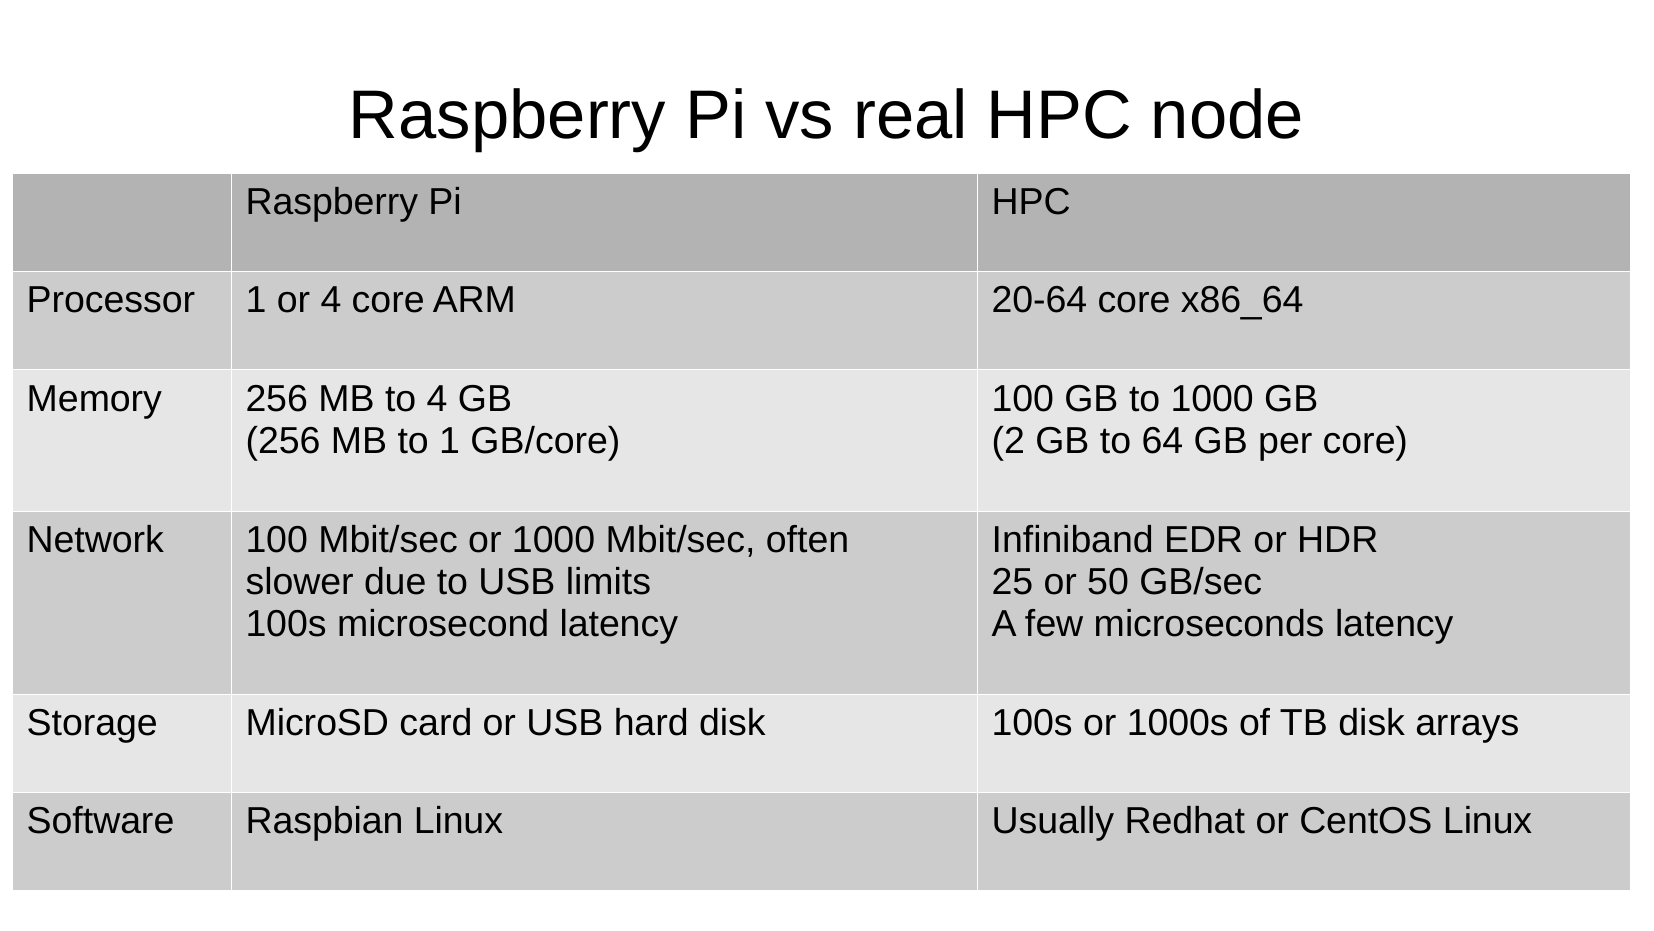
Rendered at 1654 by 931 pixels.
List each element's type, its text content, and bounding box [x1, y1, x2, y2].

table_cell 100 Mbit/sec or 1000 Mbit/sec, often slower due to USB limits 100s microsecond latency [232, 512, 977, 694]
table_header [13, 174, 231, 271]
title Raspberry Pi vs real HPC node [82, 37, 1571, 173]
table_cell Network [13, 512, 231, 694]
table_cell Infiniband EDR or HDR 25 or 50 GB/sec A few microseconds latency [978, 512, 1630, 694]
table_cell 20-64 core x86_64 [978, 272, 1630, 369]
table_cell 100s or 1000s of TB disk arrays [978, 695, 1630, 792]
table_cell 100 GB to 1000 GB (2 GB to 64 GB per core) [978, 370, 1630, 511]
table_cell MicroSD card or USB hard disk [232, 695, 977, 792]
table_cell 256 MB to 4 GB (256 MB to 1 GB/core) [232, 370, 977, 511]
table_cell Usually Redhat or CentOS Linux [978, 793, 1630, 890]
table_cell Processor [13, 272, 231, 369]
table_cell Memory [13, 370, 231, 511]
table_cell Raspbian Linux [232, 793, 977, 890]
table_cell Storage [13, 695, 231, 792]
table_header HPC [978, 174, 1630, 271]
table_cell 1 or 4 core ARM [232, 272, 977, 369]
table_header Raspberry Pi [232, 174, 977, 271]
table_cell Software [13, 793, 231, 890]
